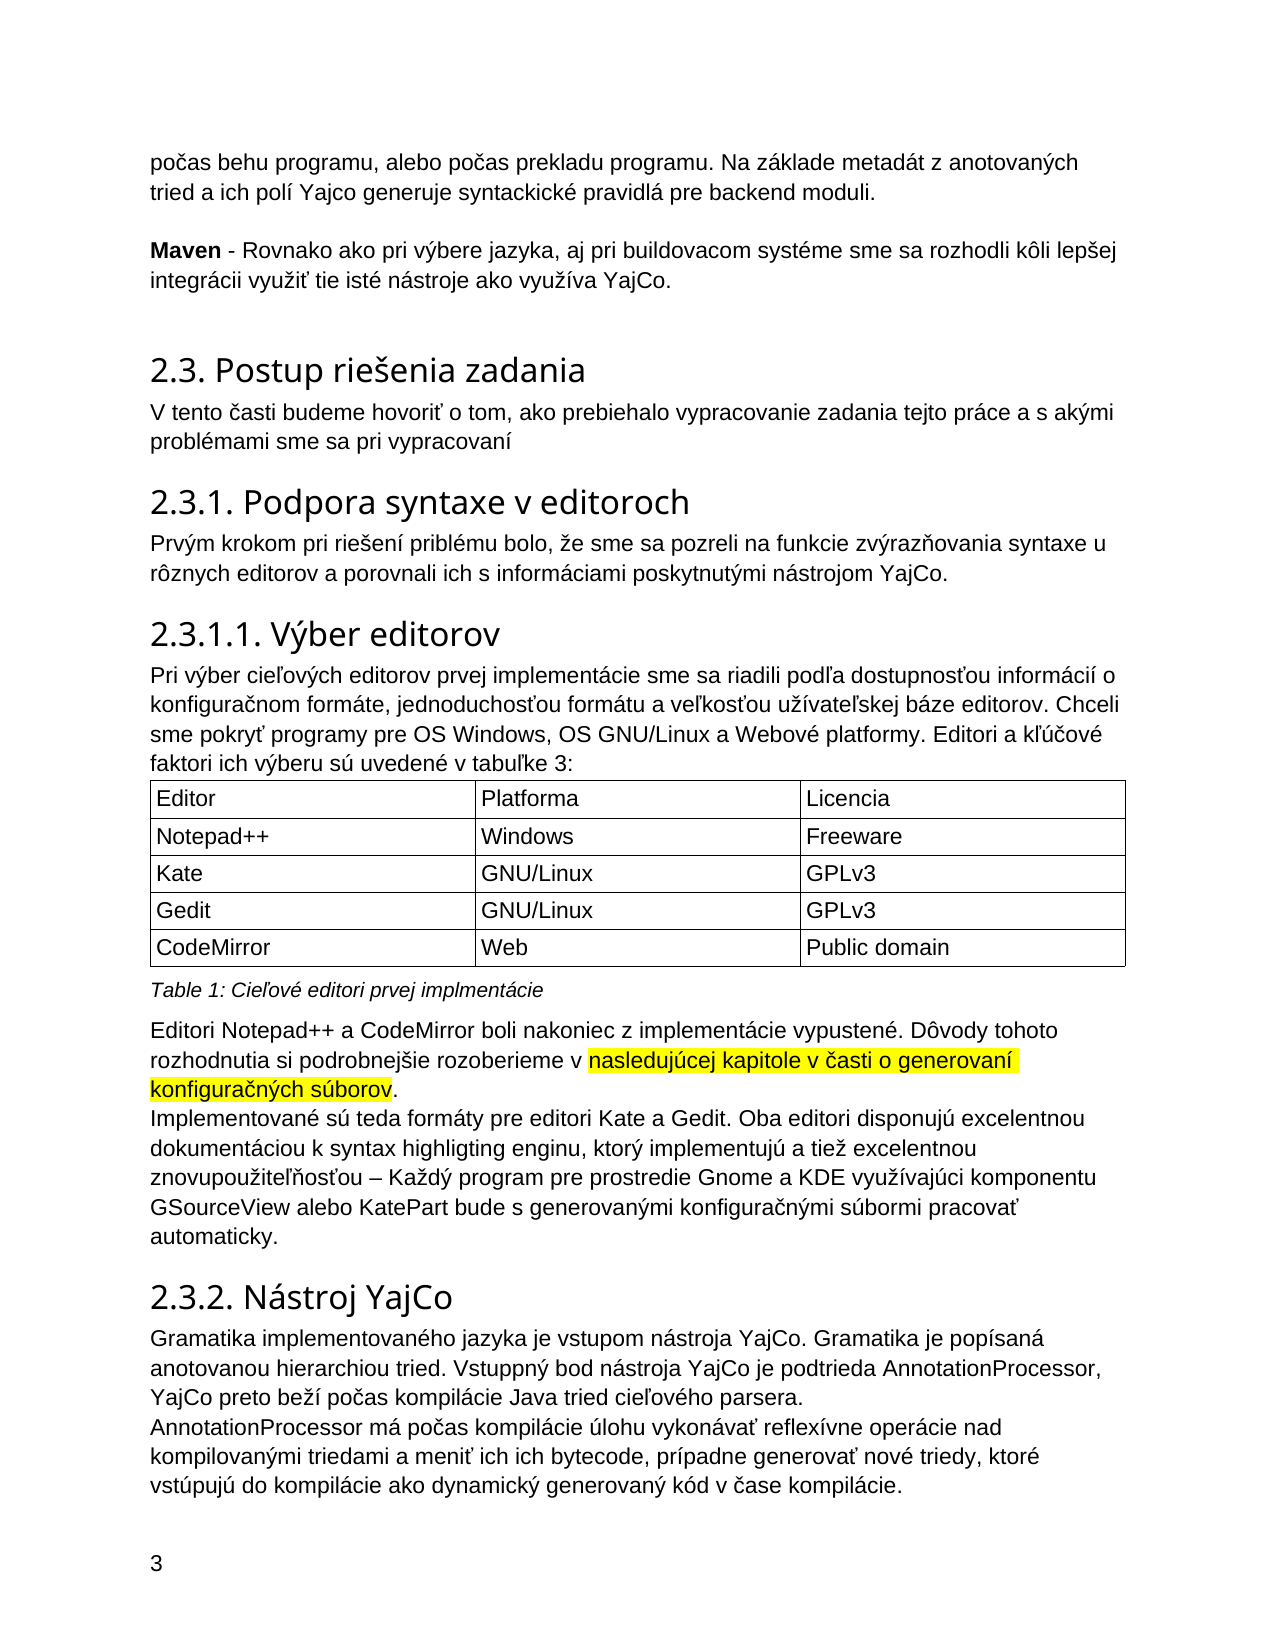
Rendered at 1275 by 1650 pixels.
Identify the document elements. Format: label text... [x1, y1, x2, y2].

text V tento časti budeme hovoriť o tom, ako prebiehalo vypracovanie zadania tejto práce a s akými problémami sme sa pri vypracovaní [150, 399, 1125, 454]
subtitle 2.3.1.1. Výber editorov [150, 611, 1125, 656]
subtitle 2.3. Postup riešenia zadania [150, 347, 1125, 392]
table_header Editor [151, 781, 475, 817]
text Gramatika implementovaného jazyka je vstupom nástroja YajCo. Gramatika je popísaná anotovanou hierarchiou tried. Vstuppný bod nástroja YajCo je podtrieda AnnotationProcessor, YajCo preto beží počas kompilácie Java tried cieľového parsera. [150, 1326, 1125, 1410]
table_cell GPLv3 [801, 893, 1125, 929]
table_cell CodeMirror [151, 930, 475, 966]
table_cell Notepad++ [151, 819, 475, 855]
table_header Licencia [801, 781, 1125, 817]
table_cell Kate [151, 856, 475, 892]
text Pri výber cieľových editorov prvej implementácie sme sa riadili podľa dostupnosťou informácií o konfiguračnom formáte, jednoduchosťou formátu a veľkosťou užívateľskej báze editorov. Chceli sme pokryť programy pre OS Windows, OS GNU/Linux a Webové platformy. Editori a kľúčové faktori ich výberu sú uvedené v tabuľke 3: [150, 663, 1125, 777]
subtitle 2.3.2. Nástroj YajCo [150, 1274, 1125, 1319]
table_cell Gedit [151, 893, 475, 929]
subtitle 2.3.1. Podpora syntaxe v editoroch [150, 479, 1125, 524]
table_cell GNU/Linux [476, 856, 800, 892]
table_cell Windows [476, 819, 800, 855]
table_cell GPLv3 [801, 856, 1125, 892]
text počas behu programu, alebo počas prekladu programu. Na základe metadát z anotovaných tried a ich polí Yajco generuje syntackické pravidlá pre backend moduli. [150, 150, 1125, 205]
text Table 1: Cieľové editori prvej implmentácie [150, 979, 1125, 1002]
text Maven - Rovnako ako pri výbere jazyka, aj pri buildovacom systéme sme sa rozhodli kôli lepšej integrácii využiť tie isté nástroje ako využíva YajCo. [150, 238, 1125, 293]
text Prvým krokom pri riešení priblému bolo, že sme sa pozreli na funkcie zvýrazňovania syntaxe u rôznych editorov a porovnali ich s informáciami poskytnutými nástrojom YajCo. [150, 531, 1125, 586]
table_cell Freeware [801, 819, 1125, 855]
table_header Platforma [476, 781, 800, 817]
text Editori Notepad++ a CodeMirror boli nakoniec z implementácie vypustené. Dôvody tohoto rozhodnutia si podrobnejšie rozoberieme v nasledujúcej kapitole v časti o generovaní konfiguračných súborov. [150, 1018, 1125, 1102]
table_cell Public domain [801, 930, 1125, 966]
table_cell GNU/Linux [476, 893, 800, 929]
text AnnotationProcessor má počas kompilácie úlohu vykonávať reflexívne operácie nad kompilovanými triedami a meniť ich ich bytecode, prípadne generovať nové triedy, ktoré vstúpujú do kompilácie ako dynamický generovaný kód v čase kompilácie. [150, 1414, 1125, 1498]
text Implementované sú teda formáty pre editori Kate a Gedit. Oba editori disponujú excelentnou dokumentáciou k syntax highligting enginu, ktorý implementujú a tiež excelentnou znovupoužiteľňosťou – Každý program pre prostredie Gnome a KDE využívajúci komponentu GSourceView alebo KatePart bude s generovanými konfiguračnými súbormi pracovať automaticky. [150, 1106, 1125, 1249]
table_cell Web [476, 930, 800, 966]
